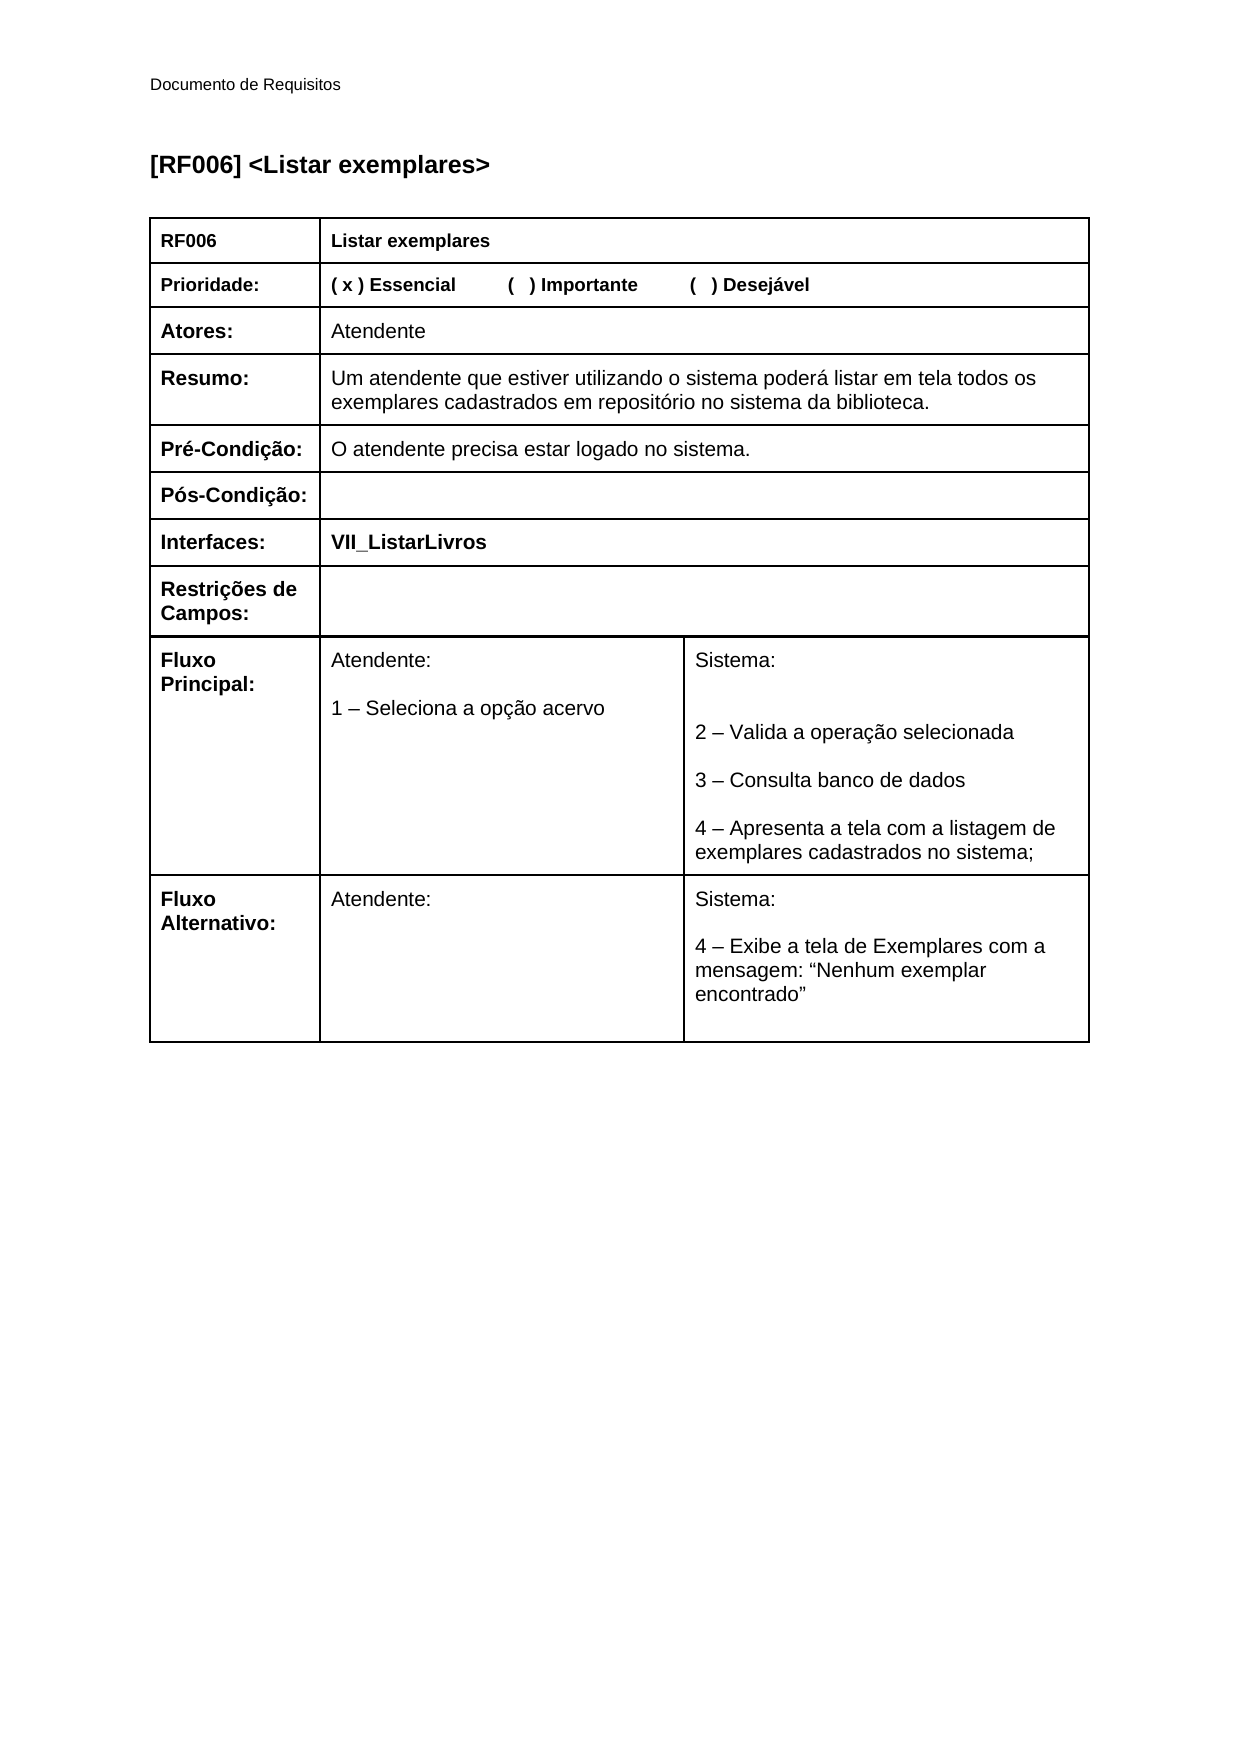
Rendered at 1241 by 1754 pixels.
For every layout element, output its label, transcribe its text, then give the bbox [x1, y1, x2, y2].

subtitle [RF006] <Listar exemplares> [150, 150, 1090, 179]
table_cell Atores: [151, 308, 319, 353]
table_cell Atendente: 1 – Seleciona a opção acervo [321, 638, 683, 874]
table_cell Fluxo Alternativo: [151, 876, 319, 1041]
table_cell Atendente [321, 308, 1088, 353]
table_cell Prioridade: [151, 264, 319, 306]
table_header Listar exemplares [321, 219, 1088, 262]
table_cell Fluxo Principal: [151, 638, 319, 874]
table_cell Um atendente que estiver utilizando o sistema poderá listar em tela todos os exemplares cadastrados em repositório no sistema da biblioteca. [321, 355, 1088, 424]
table_cell ( x ) Essencial ( ) Importante ( ) Desejável [321, 264, 1088, 306]
table_cell Restrições de Campos: [151, 567, 319, 635]
table_cell [321, 473, 1088, 518]
table_cell Resumo: [151, 355, 319, 424]
table_cell Sistema: 4 – Exibe a tela de Exemplares com a mensagem: “Nenhum exemplar encontrado” [685, 876, 1088, 1041]
table_cell Pós-Condição: [151, 473, 319, 518]
table_cell Atendente: [321, 876, 683, 1041]
table_header RF006 [151, 219, 319, 262]
table_cell Pré-Condição: [151, 426, 319, 471]
table_cell [321, 567, 1088, 635]
table_cell O atendente precisa estar logado no sistema. [321, 426, 1088, 471]
table_cell Sistema: 2 – Valida a operação selecionada 3 – Consulta banco de dados 4 – Apresenta a tela com a listagem de exemplares cadastrados no sistema; [685, 638, 1088, 874]
table_cell VII_ListarLivros [321, 520, 1088, 564]
table_cell Interfaces: [151, 520, 319, 564]
